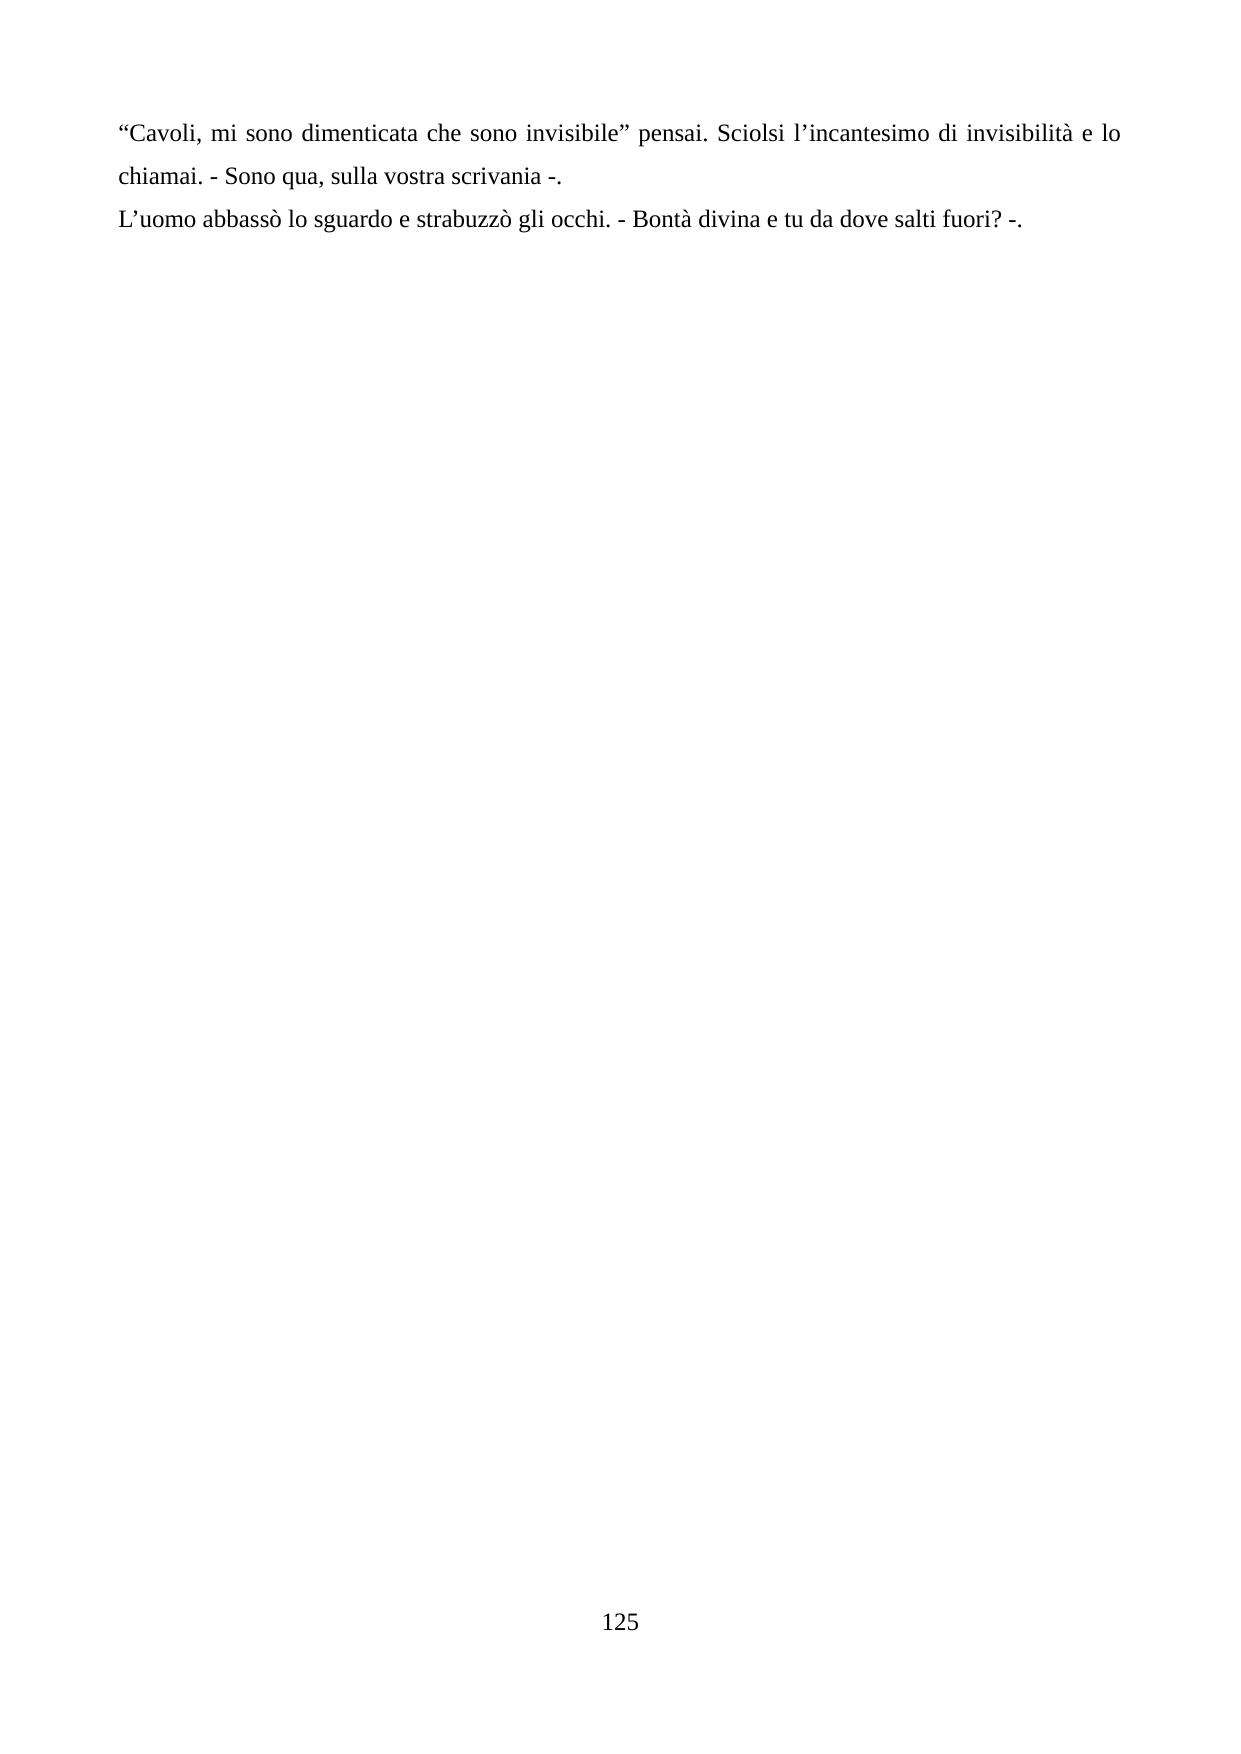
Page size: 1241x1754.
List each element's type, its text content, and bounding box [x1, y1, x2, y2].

text “Cavoli, mi sono dimenticata che sono invisibile” pensai. Sciolsi l’incantesimo di invisibilità e lo chiamai. - Sono qua, sulla vostra scrivania -. [118, 118, 1122, 190]
text L’uomo abbassò lo sguardo e strabuzzò gli occhi. - Bontà divina e tu da dove salti fuori? -. [118, 204, 1122, 233]
